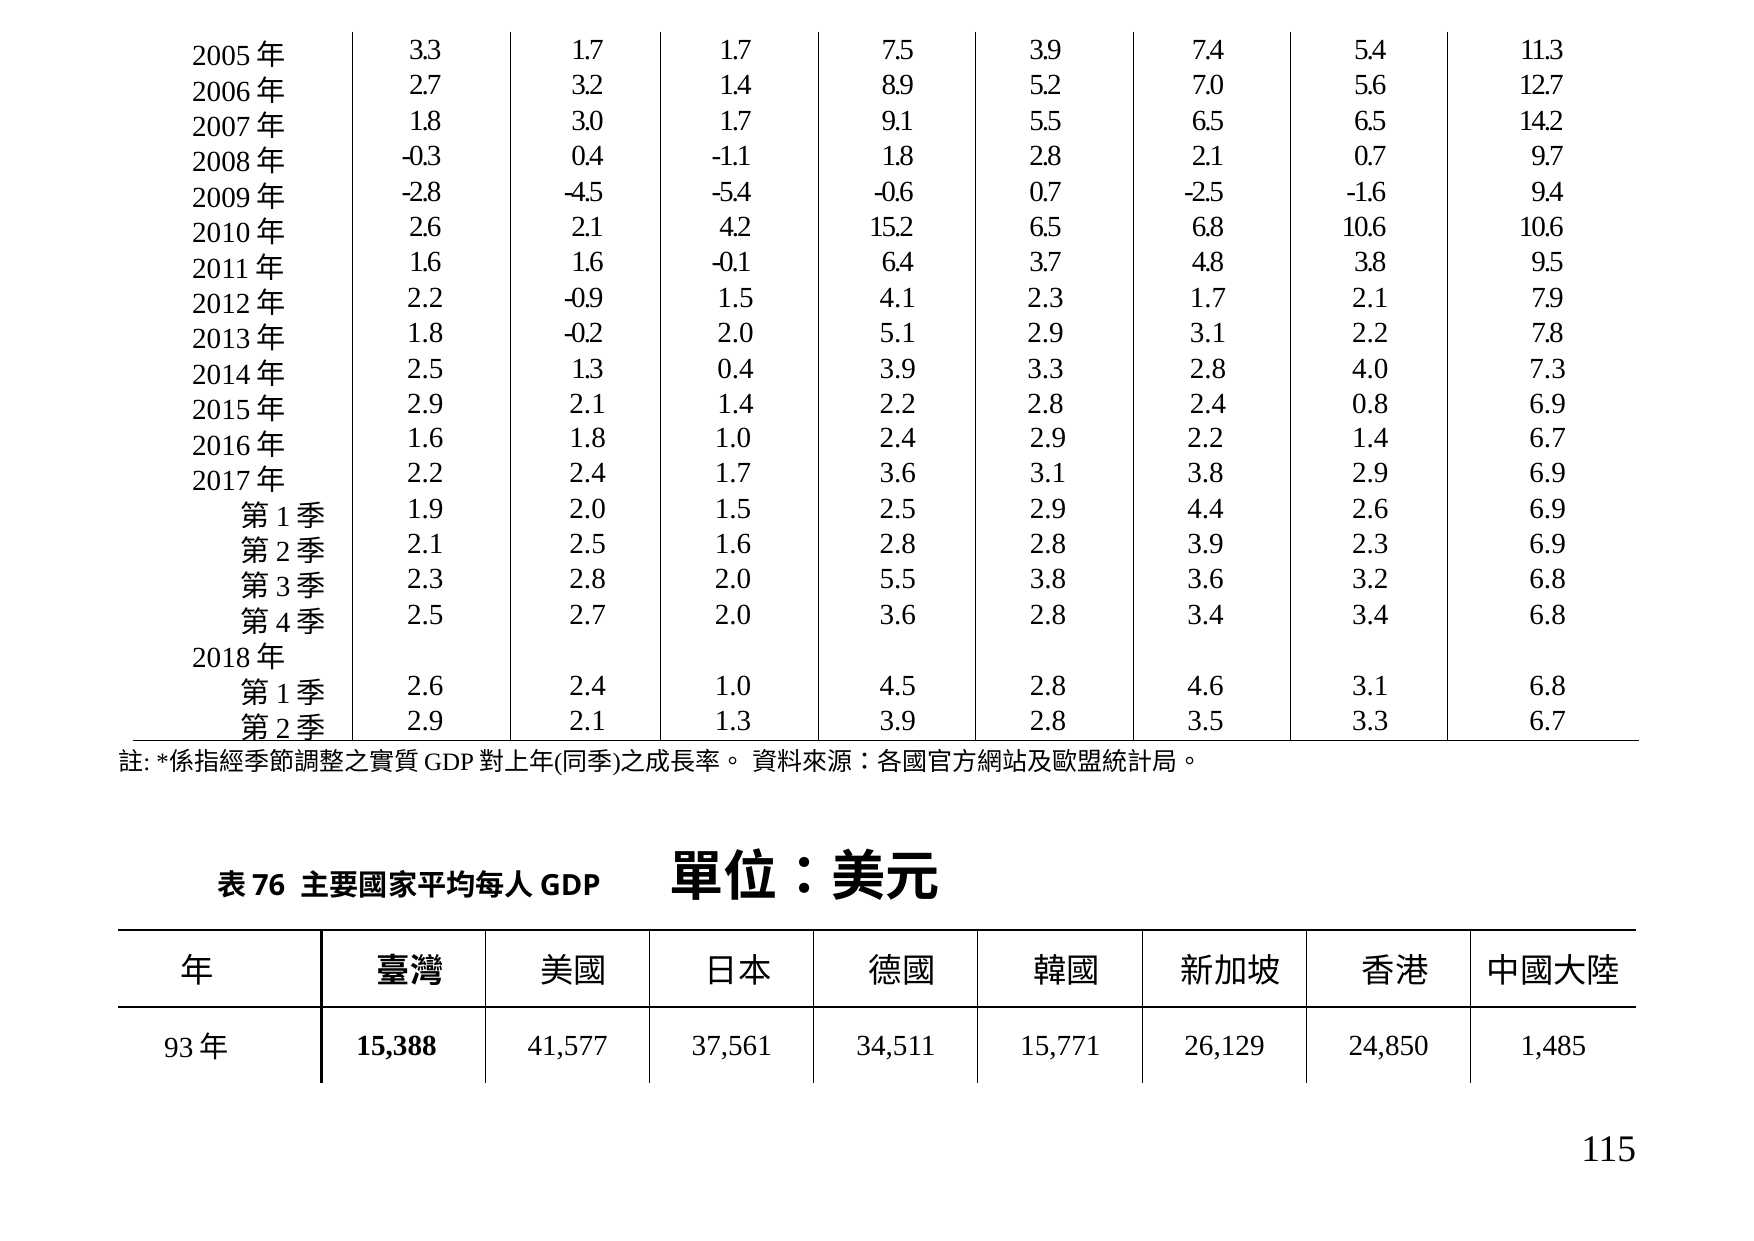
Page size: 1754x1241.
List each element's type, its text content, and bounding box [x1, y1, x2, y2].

table_cell 2.5 [353, 350, 510, 386]
table_cell 3.8 [976, 563, 1133, 598]
table_cell [1134, 634, 1290, 669]
table_cell 4.6 [1134, 669, 1290, 704]
table_cell 9.4 [1448, 173, 1639, 209]
table_cell 2.5 [511, 528, 660, 563]
table_cell 2.1 [511, 705, 660, 740]
table_cell 2008年 [133, 138, 352, 173]
table_cell 1.7 [661, 32, 818, 67]
table_header 香港 [1307, 931, 1470, 1006]
table_cell 6.5 [1291, 103, 1447, 138]
table_cell 37,561 [650, 1008, 813, 1083]
table_cell 2.9 [976, 492, 1133, 527]
table_cell [1448, 634, 1639, 669]
table_cell 7.5 [819, 32, 975, 67]
table_cell 3.9 [976, 32, 1133, 67]
table_cell 1.5 [661, 280, 818, 315]
table_cell 15.2 [819, 209, 975, 244]
table_cell 10.6 [1291, 209, 1447, 244]
table_cell 2011年 [133, 244, 352, 279]
table_header 年 [118, 931, 320, 1006]
table_cell 1.6 [511, 244, 660, 279]
table_cell 2.1 [511, 209, 660, 244]
table_cell 5.1 [819, 315, 975, 350]
table_cell 2.8 [976, 705, 1133, 740]
table_cell 15,388 [323, 1008, 485, 1083]
table_cell 0.4 [511, 138, 660, 173]
table_cell 0.7 [1291, 138, 1447, 173]
table_cell 2006年 [133, 67, 352, 102]
table_cell -1.1 [661, 138, 818, 173]
table_cell 2.1 [1134, 138, 1290, 173]
table_cell 3.2 [511, 67, 660, 102]
table_cell 2009年 [133, 173, 352, 209]
table_header 德國 [814, 931, 977, 1006]
table_cell 6.5 [1134, 103, 1290, 138]
table_cell 3.6 [819, 457, 975, 492]
table_cell 7.0 [1134, 67, 1290, 102]
table_cell 9.7 [1448, 138, 1639, 173]
table_cell [819, 634, 975, 669]
table_cell 3.9 [819, 705, 975, 740]
table_cell 41,577 [486, 1008, 649, 1083]
table_cell 第1季 [133, 669, 352, 704]
table_cell 2.1 [1291, 280, 1447, 315]
table_cell 3.3 [976, 350, 1133, 386]
table_cell 2005年 [133, 32, 352, 67]
table_cell 2.0 [661, 315, 818, 350]
table_cell 1.7 [661, 457, 818, 492]
table_cell 第1季 [133, 492, 352, 527]
table_cell 2.9 [353, 386, 510, 421]
table_cell 3.6 [819, 598, 975, 634]
table_cell 2.2 [819, 386, 975, 421]
table_header 美國 [486, 931, 649, 1006]
table_cell 0.7 [976, 173, 1133, 209]
table_cell 6.5 [976, 209, 1133, 244]
table_cell 第4季 [133, 598, 352, 634]
table_cell 2.4 [511, 669, 660, 704]
table_cell 1.9 [353, 492, 510, 527]
table_cell -0.1 [661, 244, 818, 279]
table_cell 2.9 [1291, 457, 1447, 492]
table_cell 2.4 [819, 421, 975, 457]
table_cell -4.5 [511, 173, 660, 209]
table_header 臺灣 [323, 931, 485, 1006]
table_cell 1.5 [661, 492, 818, 527]
table_cell 1.6 [661, 528, 818, 563]
table_header 中國大陸 [1471, 931, 1636, 1006]
table_cell -0.3 [353, 138, 510, 173]
table_cell 2.9 [353, 705, 510, 740]
table_cell 6.8 [1448, 563, 1639, 598]
table_cell 1.4 [661, 67, 818, 102]
table_cell 2.9 [976, 421, 1133, 457]
table_cell 4.8 [1134, 244, 1290, 279]
table_cell 3.1 [1291, 669, 1447, 704]
table_cell 2013年 [133, 315, 352, 350]
table_cell 4.0 [1291, 350, 1447, 386]
table_cell 6.7 [1448, 421, 1639, 457]
table_cell -0.6 [819, 173, 975, 209]
table_cell 6.9 [1448, 386, 1639, 421]
table_cell 6.9 [1448, 528, 1639, 563]
table_cell 2.6 [1291, 492, 1447, 527]
table_cell 8.9 [819, 67, 975, 102]
table_cell 2.1 [353, 528, 510, 563]
table_cell 3.0 [511, 103, 660, 138]
table_cell 6.8 [1134, 209, 1290, 244]
table_cell 2.6 [353, 669, 510, 704]
table_cell 2.8 [976, 386, 1133, 421]
table_cell 12.7 [1448, 67, 1639, 102]
table_cell 2010年 [133, 209, 352, 244]
table_cell 3.1 [976, 457, 1133, 492]
table_cell 34,511 [814, 1008, 977, 1083]
table_cell 2.0 [661, 563, 818, 598]
table_cell 1.8 [819, 138, 975, 173]
table_cell 2.3 [976, 280, 1133, 315]
table_cell 2.3 [353, 563, 510, 598]
table_cell 7.4 [1134, 32, 1290, 67]
table_cell 1,485 [1471, 1008, 1636, 1083]
table_cell -0.2 [511, 315, 660, 350]
table_cell 2.7 [353, 67, 510, 102]
table_cell 6.9 [1448, 492, 1639, 527]
table_cell 3.4 [1134, 598, 1290, 634]
table_cell 26,129 [1143, 1008, 1306, 1083]
table_cell 2.0 [511, 492, 660, 527]
table_cell 1.3 [661, 705, 818, 740]
table_cell 2.6 [353, 209, 510, 244]
table_cell 3.5 [1134, 705, 1290, 740]
table_cell -2.8 [353, 173, 510, 209]
table_header 韓國 [978, 931, 1142, 1006]
table_cell 5.6 [1291, 67, 1447, 102]
table_cell 4.5 [819, 669, 975, 704]
text 註: *係指經季節調整之實質GDP對上年(同季)之成長率。 資料來源：各國官方網站及歐盟統計局。 [118, 741, 1636, 778]
table_cell 3.9 [819, 350, 975, 386]
table_cell 2.8 [976, 598, 1133, 634]
table_cell 6.4 [819, 244, 975, 279]
table_cell 4.2 [661, 209, 818, 244]
table_cell 第3季 [133, 563, 352, 598]
table_cell 2017年 [133, 457, 352, 492]
table_cell 1.7 [511, 32, 660, 67]
table_cell 2.8 [819, 528, 975, 563]
table_cell 24,850 [1307, 1008, 1470, 1083]
table_cell 9.1 [819, 103, 975, 138]
table_cell 1.8 [511, 421, 660, 457]
table_header 日本 [650, 931, 813, 1006]
table_cell 2.4 [511, 457, 660, 492]
subtitle 表76 主要國家平均每人GDP 單位：美元 [118, 816, 1636, 928]
table_cell 2018年 [133, 634, 352, 669]
table_cell 2.0 [661, 598, 818, 634]
table_cell 0.8 [1291, 386, 1447, 421]
table_cell 1.3 [511, 350, 660, 386]
table_cell -0.9 [511, 280, 660, 315]
table_cell 2.2 [1291, 315, 1447, 350]
table_cell [511, 634, 660, 669]
table_cell 2014年 [133, 350, 352, 386]
table_cell 3.4 [1291, 598, 1447, 634]
table_cell 1.6 [353, 244, 510, 279]
table_cell 3.7 [976, 244, 1133, 279]
table_cell 2.3 [1291, 528, 1447, 563]
table_cell 15,771 [978, 1008, 1142, 1083]
table_cell [976, 634, 1133, 669]
table_cell 2012年 [133, 280, 352, 315]
table_cell 5.5 [819, 563, 975, 598]
table_cell 0.4 [661, 350, 818, 386]
table_cell -5.4 [661, 173, 818, 209]
table_cell 11.3 [1448, 32, 1639, 67]
table_cell 2007年 [133, 103, 352, 138]
table_cell 2.2 [353, 280, 510, 315]
table_cell 6.8 [1448, 598, 1639, 634]
table_cell 1.6 [353, 421, 510, 457]
table_cell 3.2 [1291, 563, 1447, 598]
table_cell 6.7 [1448, 705, 1639, 740]
table_cell 2.5 [353, 598, 510, 634]
table_cell 第2季 [133, 528, 352, 563]
table_cell 4.1 [819, 280, 975, 315]
table_cell 2.8 [511, 563, 660, 598]
table_cell 1.0 [661, 421, 818, 457]
table_cell 9.5 [1448, 244, 1639, 279]
table_cell 2.5 [819, 492, 975, 527]
table_cell -2.5 [1134, 173, 1290, 209]
table_cell 3.8 [1291, 244, 1447, 279]
table_cell 7.9 [1448, 280, 1639, 315]
table_cell 10.6 [1448, 209, 1639, 244]
table_cell 7.8 [1448, 315, 1639, 350]
table_cell 3.3 [353, 32, 510, 67]
table_header 新加坡 [1143, 931, 1306, 1006]
table_cell 93年 [118, 1008, 320, 1083]
table_cell 3.1 [1134, 315, 1290, 350]
table_cell 2.2 [353, 457, 510, 492]
table_cell 2.9 [976, 315, 1133, 350]
table_cell 6.8 [1448, 669, 1639, 704]
table_cell 2.8 [976, 528, 1133, 563]
table_cell 1.7 [661, 103, 818, 138]
table_cell 2016年 [133, 421, 352, 457]
table_cell 6.9 [1448, 457, 1639, 492]
table_cell 2.8 [1134, 350, 1290, 386]
table_cell 1.7 [1134, 280, 1290, 315]
table_cell 2.8 [976, 138, 1133, 173]
table_cell 1.8 [353, 315, 510, 350]
table_cell 2.8 [976, 669, 1133, 704]
table_cell 第2季 [133, 705, 352, 740]
table_cell 1.4 [1291, 421, 1447, 457]
table_cell [353, 634, 510, 669]
table_cell 2015年 [133, 386, 352, 421]
table_cell 2.4 [1134, 386, 1290, 421]
table_cell 7.3 [1448, 350, 1639, 386]
table_cell 1.4 [661, 386, 818, 421]
table_cell 5.4 [1291, 32, 1447, 67]
table_cell 3.8 [1134, 457, 1290, 492]
table_cell 5.2 [976, 67, 1133, 102]
table_cell 1.0 [661, 669, 818, 704]
table_cell [661, 634, 818, 669]
table_cell -1.6 [1291, 173, 1447, 209]
table_cell 3.3 [1291, 705, 1447, 740]
table_cell 14.2 [1448, 103, 1639, 138]
table_cell 2.7 [511, 598, 660, 634]
table_cell 2.2 [1134, 421, 1290, 457]
table_cell 5.5 [976, 103, 1133, 138]
table_cell 3.6 [1134, 563, 1290, 598]
table_cell 2.1 [511, 386, 660, 421]
table_cell [1291, 634, 1447, 669]
table_cell 1.8 [353, 103, 510, 138]
table_cell 4.4 [1134, 492, 1290, 527]
table_cell 3.9 [1134, 528, 1290, 563]
